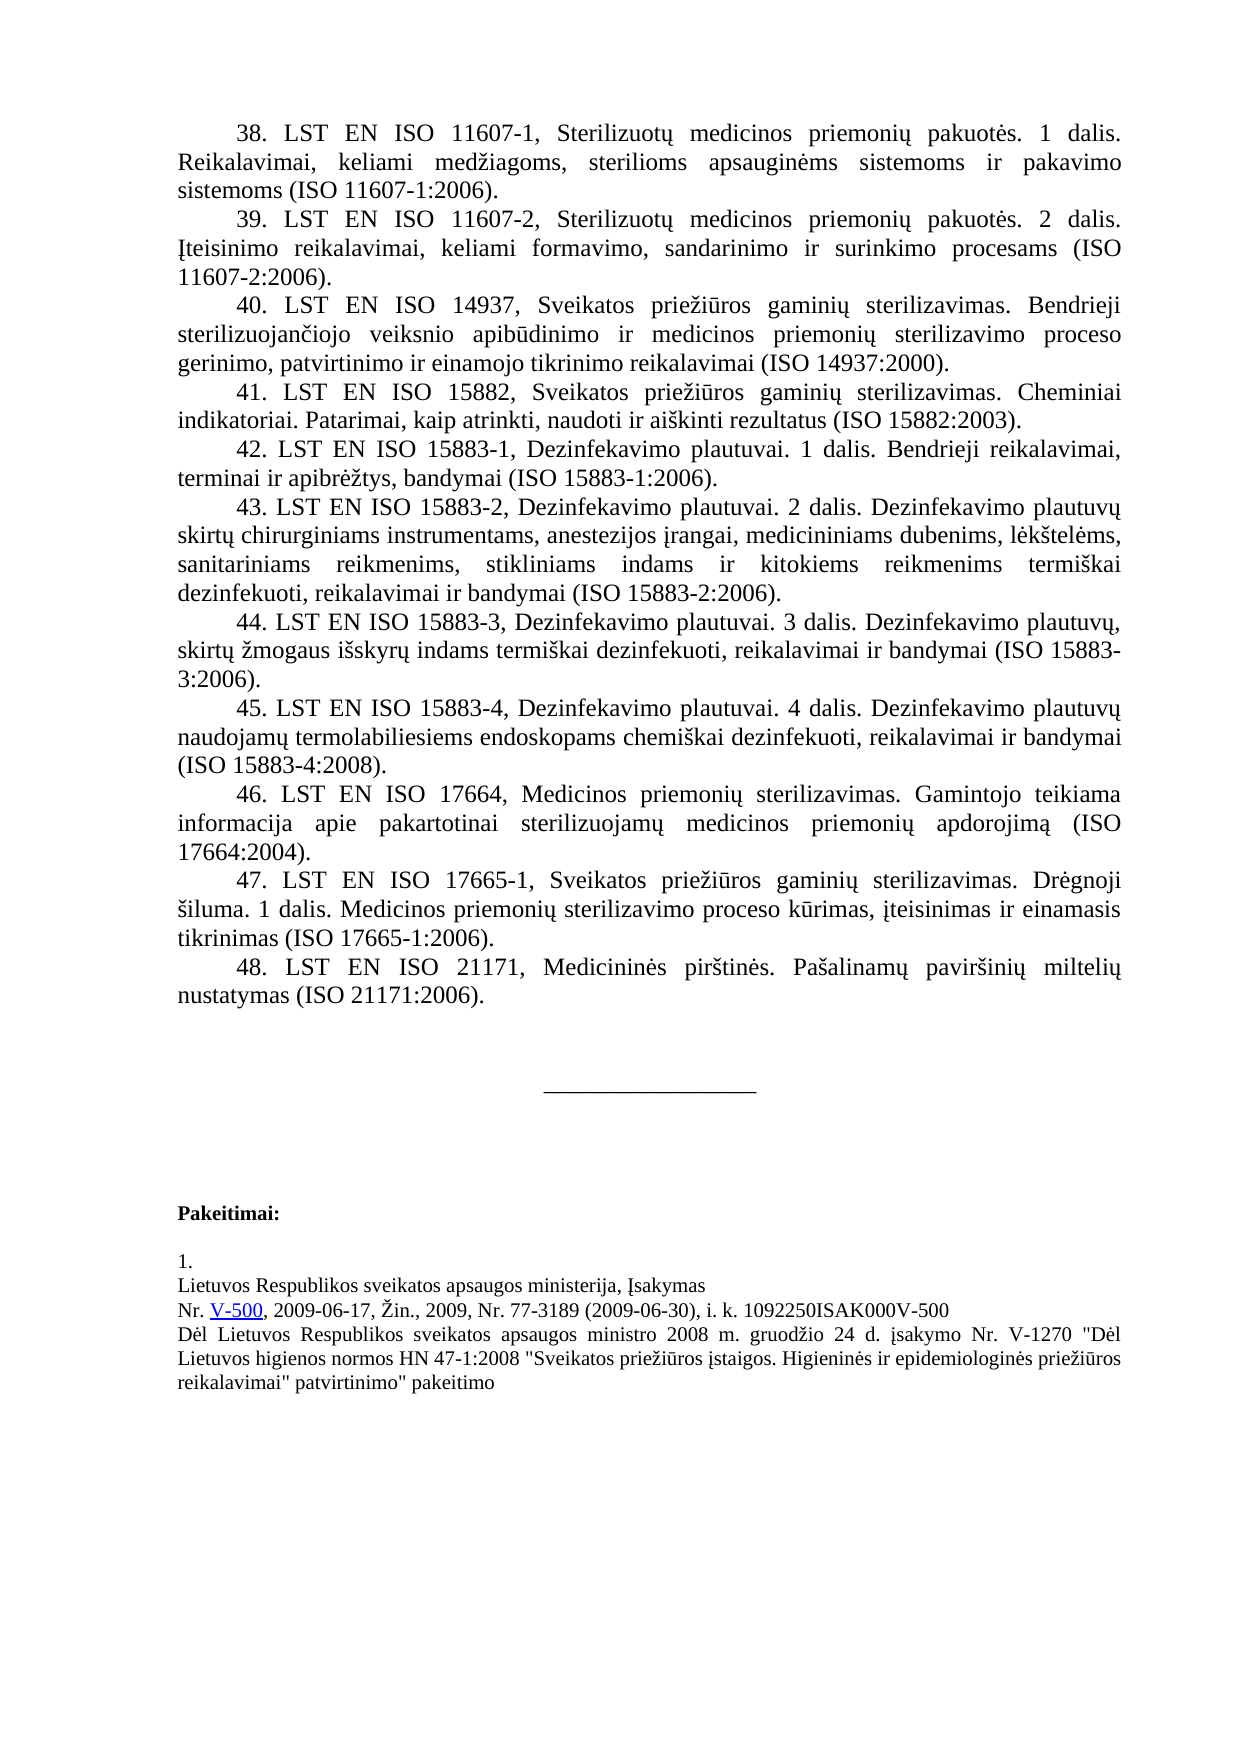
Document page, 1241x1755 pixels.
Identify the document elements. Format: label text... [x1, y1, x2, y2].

text 38. LST EN ISO 11607-1, Sterilizuotų medicinos priemonių pakuotės. 1 dalis. Reikalavimai, keliami medžiagoms, sterilioms apsauginėms sistemoms ir pakavimo sistemoms (ISO 11607-1:2006). [177, 118, 1122, 204]
text 42. LST EN ISO 15883-1, Dezinfekavimo plautuvai. 1 dalis. Bendrieji reikalavimai, terminai ir apibrėžtys, bandymai (ISO 15883-1:2006). [177, 434, 1122, 492]
text 45. LST EN ISO 15883-4, Dezinfekavimo plautuvai. 4 dalis. Dezinfekavimo plautuvų naudojamų termolabiliesiems endoskopams chemiškai dezinfekuoti, reikalavimai ir bandymai (ISO 15883-4:2008). [177, 693, 1122, 779]
text 43. LST EN ISO 15883-2, Dezinfekavimo plautuvai. 2 dalis. Dezinfekavimo plautuvų skirtų chirurginiams instrumentams, anestezijos įrangai, medicininiams dubenims, lėkštelėms, sanitariniams reikmenims, stikliniams indams ir kitokiems reikmenims termiškai dezinfekuoti, reikalavimai ir bandymai (ISO 15883-2:2006). [177, 492, 1122, 607]
text Pakeitimai: [177, 1201, 1122, 1225]
text 1. [177, 1249, 1122, 1273]
text 48. LST EN ISO 21171, Medicininės pirštinės. Pašalinamų paviršinių miltelių nustatymas (ISO 21171:2006). [177, 952, 1122, 1009]
text 39. LST EN ISO 11607-2, Sterilizuotų medicinos priemonių pakuotės. 2 dalis. Įteisinimo reikalavimai, keliami formavimo, sandarinimo ir surinkimo procesams (ISO 11607-2:2006). [177, 204, 1122, 291]
text Lietuvos Respublikos sveikatos apsaugos ministerija, Įsakymas [177, 1273, 1122, 1297]
text Nr. V-500, 2009-06-17, Žin., 2009, Nr. 77-3189 (2009-06-30), i. k. 1092250ISAK000V-500 [177, 1297, 1122, 1322]
text Dėl Lietuvos Respublikos sveikatos apsaugos ministro 2008 m. gruodžio 24 d. įsakymo Nr. V-1270 "Dėl Lietuvos higienos normos HN 47-1:2008 "Sveikatos priežiūros įstaigos. Higieninės ir epidemiologinės priežiūros reikalavimai" patvirtinimo" pakeitimo [177, 1322, 1122, 1394]
text 41. LST EN ISO 15882, Sveikatos priežiūros gaminių sterilizavimas. Cheminiai indikatoriai. Patarimai, kaip atrinkti, naudoti ir aiškinti rezultatus (ISO 15882:2003). [177, 377, 1122, 434]
text 40. LST EN ISO 14937, Sveikatos priežiūros gaminių sterilizavimas. Bendrieji sterilizuojančiojo veiksnio apibūdinimo ir medicinos priemonių sterilizavimo proceso gerinimo, patvirtinimo ir einamojo tikrinimo reikalavimai (ISO 14937:2000). [177, 291, 1122, 377]
text 46. LST EN ISO 17664, Medicinos priemonių sterilizavimas. Gamintojo teikiama informacija apie pakartotinai sterilizuojamų medicinos priemonių apdorojimą (ISO 17664:2004). [177, 779, 1122, 866]
text 47. LST EN ISO 17665-1, Sveikatos priežiūros gaminių sterilizavimas. Drėgnoji šiluma. 1 dalis. Medicinos priemonių sterilizavimo proceso kūrimas, įteisinimas ir einamasis tikrinimas (ISO 17665-1:2006). [177, 866, 1122, 952]
text _________________ [177, 1067, 1122, 1096]
text 44. LST EN ISO 15883-3, Dezinfekavimo plautuvai. 3 dalis. Dezinfekavimo plautuvų, skirtų žmogaus išskyrų indams termiškai dezinfekuoti, reikalavimai ir bandymai (ISO 15883-3:2006). [177, 607, 1122, 693]
